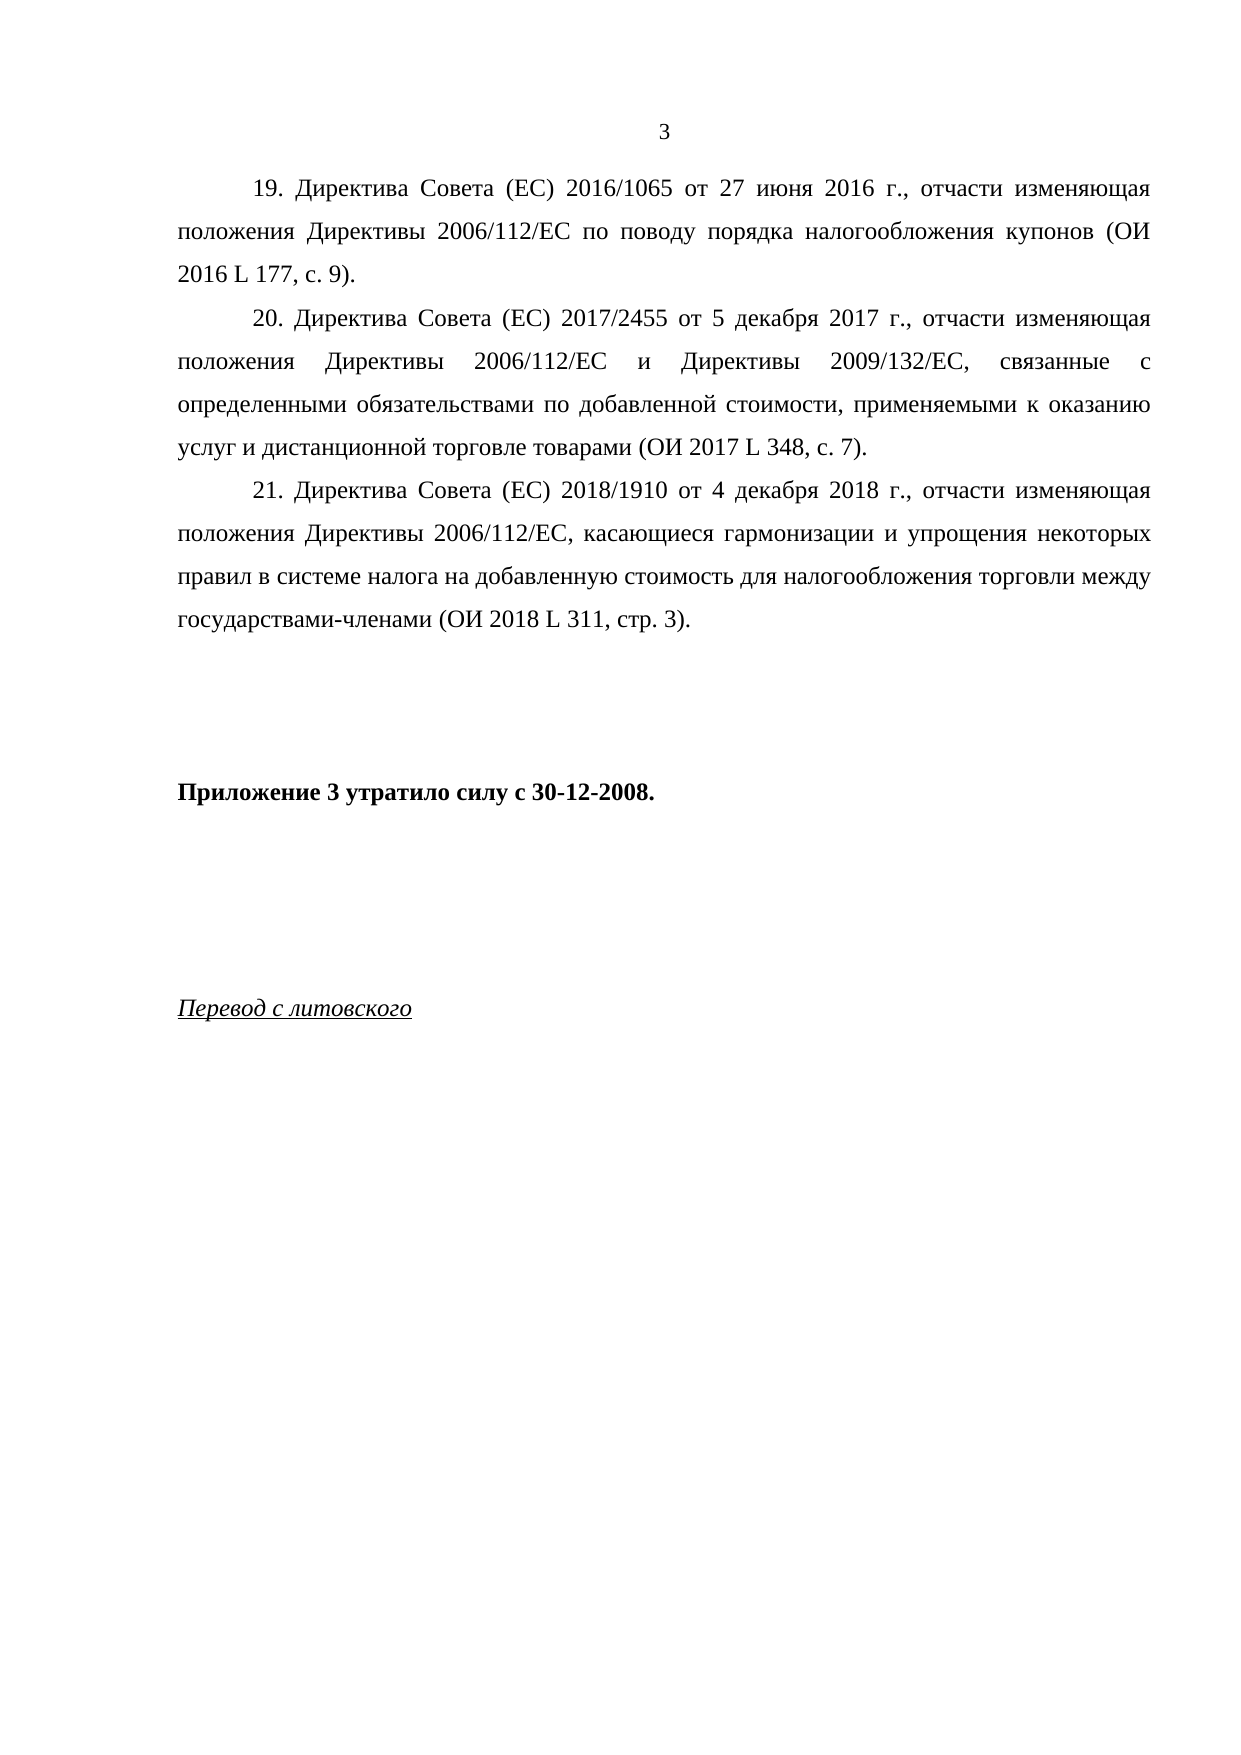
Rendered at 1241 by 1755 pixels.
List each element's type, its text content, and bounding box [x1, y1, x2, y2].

text 19. Директива Совета (ЕС) 2016/1065 от 27 июня 2016 г., отчасти изменяющая положения Директивы 2006/112/ЕС по поводу порядка налогообложения купонов (OИ 2016 L 177, с. 9). [177, 173, 1152, 288]
text Приложение 3 утратило силу с 30-12-2008. [177, 777, 1152, 806]
text 20. Директива Совета (ЕС) 2017/2455 от 5 декабря 2017 г., отчасти изменяющая положения Директивы 2006/112/ЕС и Директивы 2009/132/ЕС, связанные с определенными обязательствами по добавленной стоимости, применяемыми к оказанию услуг и дистанционной торговле товарами (ОИ 2017 L 348, с. 7). [177, 303, 1152, 461]
text 21. Директива Совета (ЕС) 2018/1910 от 4 декабря 2018 г., отчасти изменяющая положения Директивы 2006/112/ЕС, касающиеся гармонизации и упрощения некоторых правил в системе налога на добавленную стоимость для налогообложения торговли между государствами-членами (ОИ 2018 L 311, стр. 3). [177, 475, 1152, 633]
text Перевод с литовского [177, 993, 1152, 1021]
